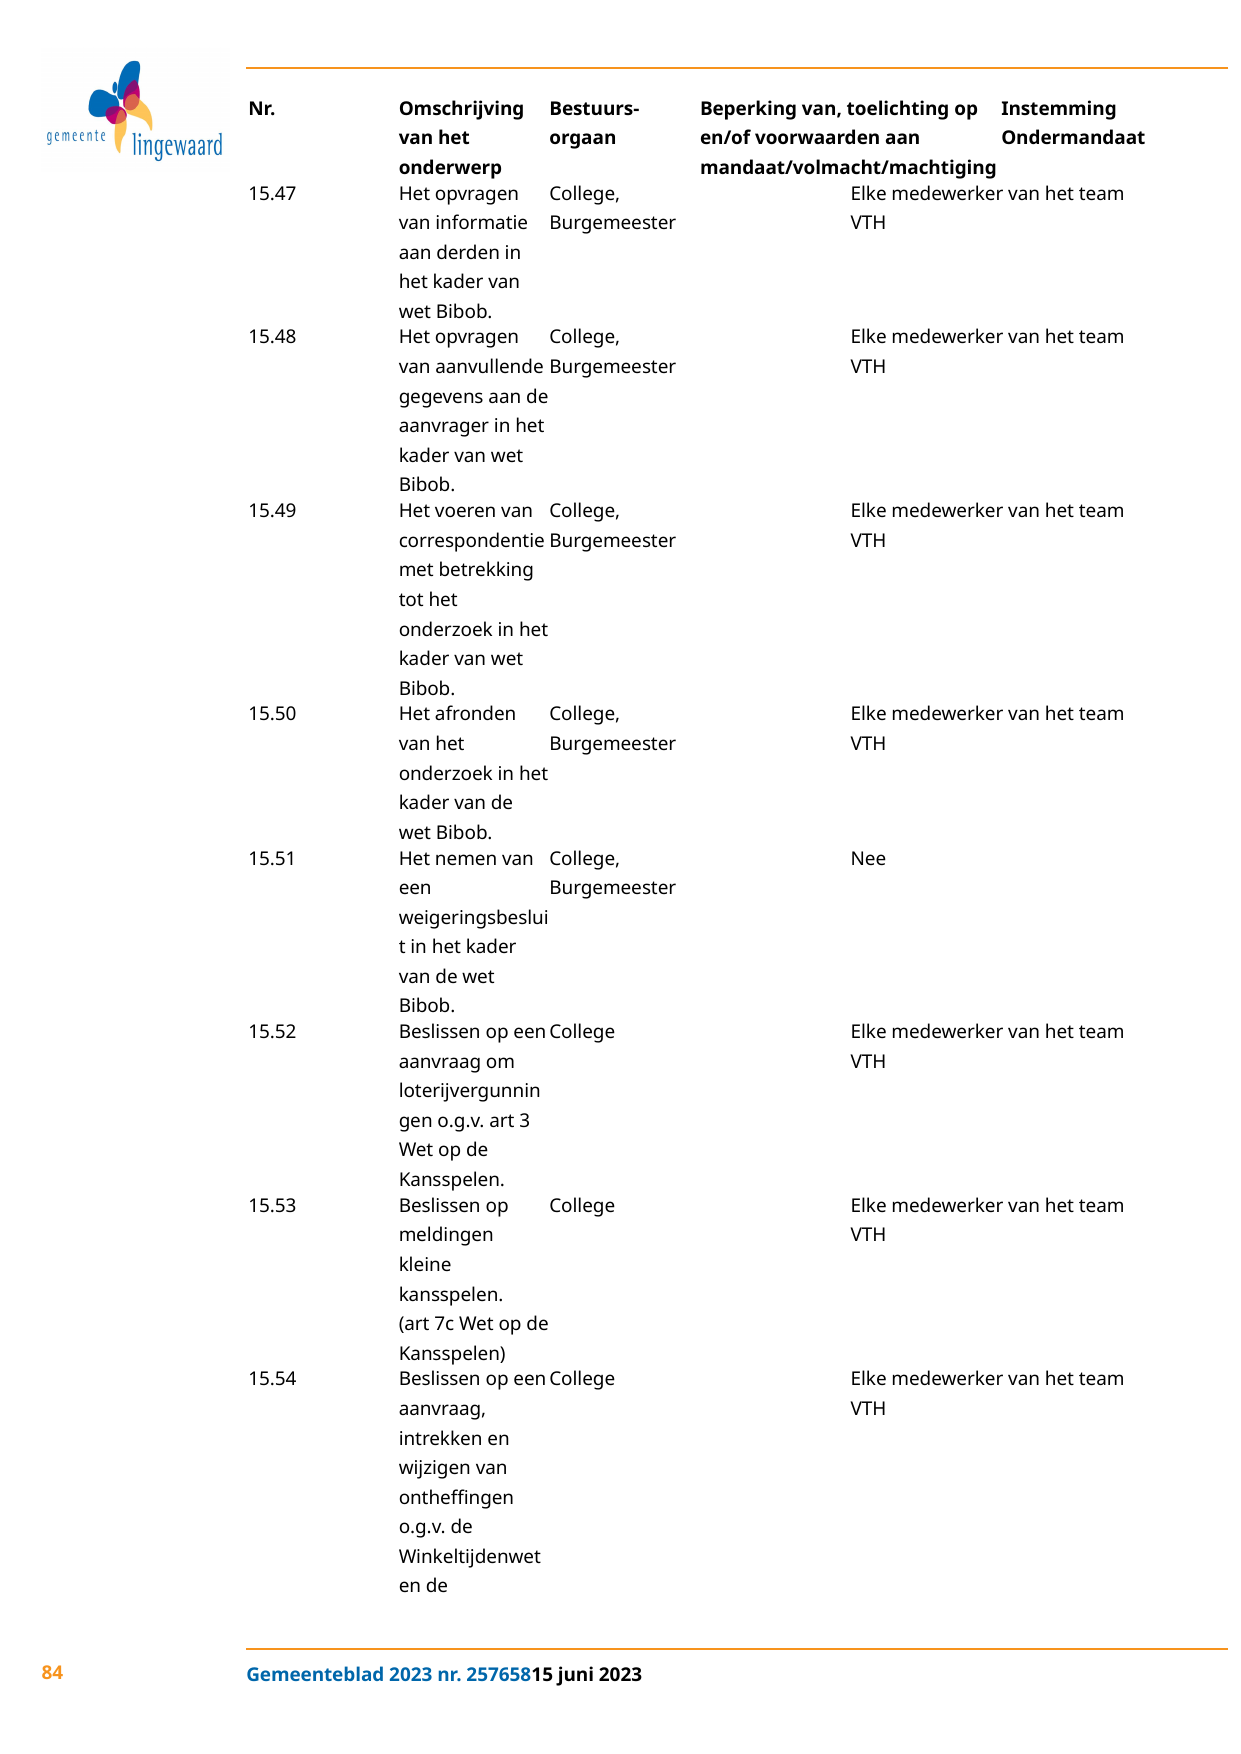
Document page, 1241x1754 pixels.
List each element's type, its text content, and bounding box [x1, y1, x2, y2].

table_cell Elke medewerker van het team VTH [850, 324, 1152, 497]
table_cell Het afronden van het onderzoek in het kader van de wet Bibob. [399, 701, 549, 845]
table_cell College [549, 1192, 700, 1366]
table_cell Elke medewerker van het team VTH [850, 701, 1152, 845]
table_cell 15.53 [248, 1192, 398, 1366]
table_cell [700, 1018, 850, 1192]
table_cell 15.54 [248, 1366, 398, 1598]
table_cell College, Burgemeester [549, 498, 700, 701]
table_cell [700, 701, 850, 845]
table_header Bestuurs-orgaan [549, 95, 700, 180]
table_cell College, Burgemeester [549, 845, 700, 1018]
table_header Instemming Ondermandaat [1001, 95, 1152, 180]
table_cell College [549, 1018, 700, 1192]
table_cell Het nemen van een weigeringsbesluit in het kader van de wet Bibob. [399, 845, 549, 1018]
table_cell 15.49 [248, 498, 398, 701]
table_cell Elke medewerker van het team VTH [850, 180, 1152, 324]
table_header Nr. [248, 95, 398, 180]
table_cell Elke medewerker van het team VTH [850, 1366, 1152, 1598]
table_cell Elke medewerker van het team VTH [850, 498, 1152, 701]
table_cell Elke medewerker van het team VTH [850, 1018, 1152, 1192]
table_cell [700, 845, 850, 1018]
table_cell College, Burgemeester [549, 701, 700, 845]
table_cell [700, 180, 850, 324]
table_cell Beslissen op een aanvraag, intrekken en wijzigen van ontheffingen o.g.v. de Winkeltijdenwet en de [399, 1366, 549, 1598]
table_cell [700, 324, 850, 497]
table_cell Beslissen op een aanvraag om loterijvergunningen o.g.v. art 3 Wet op de Kansspelen. [399, 1018, 549, 1192]
table_cell Beslissen op meldingen kleine kansspelen. (art 7c Wet op de Kansspelen) [399, 1192, 549, 1366]
table_cell College, Burgemeester [549, 324, 700, 497]
table_cell [700, 1192, 850, 1366]
table_cell Het opvragen van informatie aan derden in het kader van wet Bibob. [399, 180, 549, 324]
table_cell Het opvragen van aanvullende gegevens aan de aanvrager in het kader van wet Bibob. [399, 324, 549, 497]
table_cell College [549, 1366, 700, 1598]
table_cell 15.48 [248, 324, 398, 497]
table_header Beperking van, toelichting op en/of voorwaarden aan mandaat/volmacht/machtiging [700, 95, 1001, 180]
table_cell [700, 1366, 850, 1598]
table_cell 15.50 [248, 701, 398, 845]
table_cell College, Burgemeester [549, 180, 700, 324]
table_cell 15.51 [248, 845, 398, 1018]
table_cell Het voeren van correspondentie met betrekking tot het onderzoek in het kader van wet Bibob. [399, 498, 549, 701]
table_header Omschrijving van het onderwerp [399, 95, 549, 180]
table_cell 15.47 [248, 180, 398, 324]
table_cell Elke medewerker van het team VTH [850, 1192, 1152, 1366]
table_cell 15.52 [248, 1018, 398, 1192]
table_cell [700, 498, 850, 701]
picture [41, 47, 231, 172]
table_cell Nee [850, 845, 1152, 1018]
